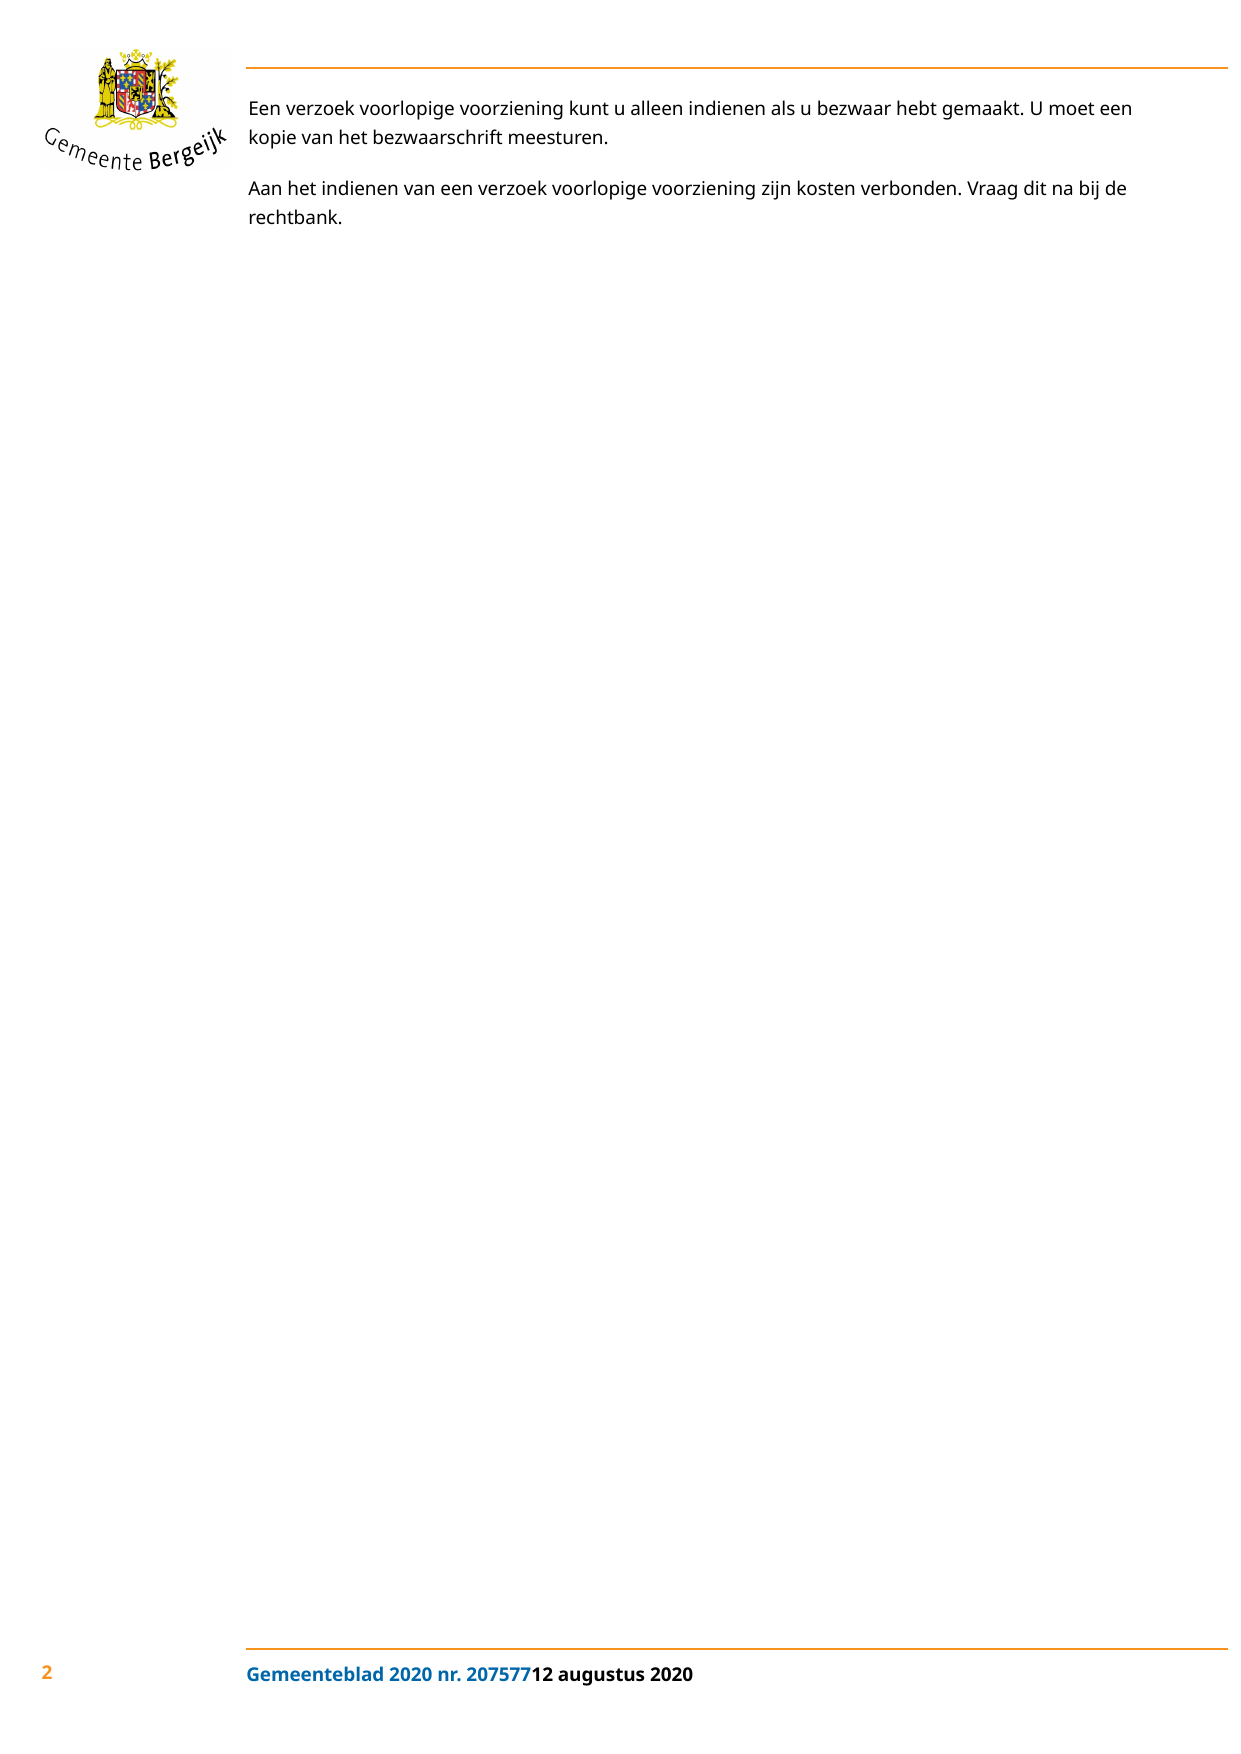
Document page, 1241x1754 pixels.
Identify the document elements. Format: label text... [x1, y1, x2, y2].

text Een verzoek voorlopige voorziening kunt u alleen indienen als u bezwaar hebt gemaakt. U moet een kopie van het bezwaarschrift meesturen. [248, 95, 1152, 150]
picture [41, 47, 231, 172]
text Aan het indienen van een verzoek voorlopige voorziening zijn kosten verbonden. Vraag dit na bij de rechtbank. [248, 175, 1152, 230]
